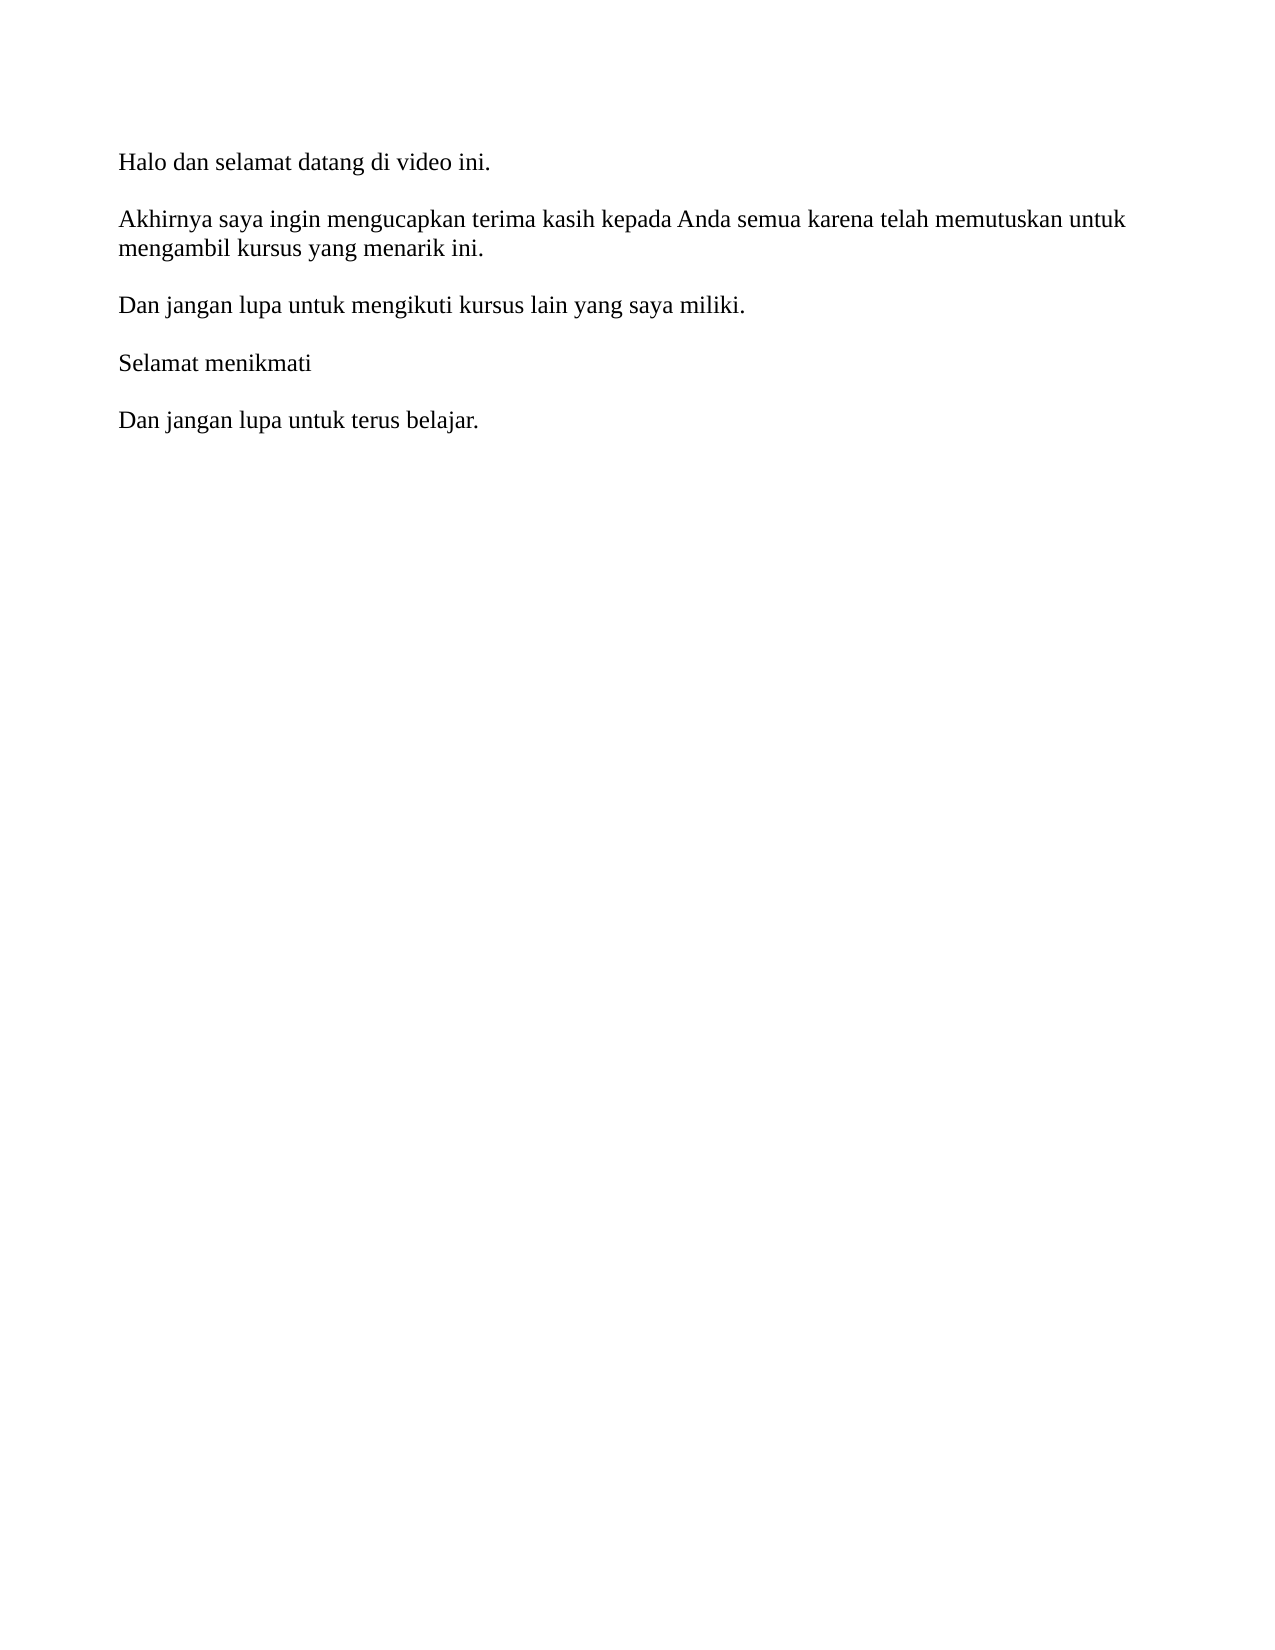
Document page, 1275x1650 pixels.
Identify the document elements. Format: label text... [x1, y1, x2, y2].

text Dan jangan lupa untuk terus belajar. [118, 406, 1157, 434]
text Akhirnya saya ingin mengucapkan terima kasih kepada Anda semua karena telah memutuskan untuk mengambil kursus yang menarik ini. [118, 204, 1157, 262]
text Halo dan selamat datang di video ini. [118, 147, 1157, 176]
text Selamat menikmati [118, 348, 1157, 377]
text Dan jangan lupa untuk mengikuti kursus lain yang saya miliki. [118, 291, 1157, 319]
